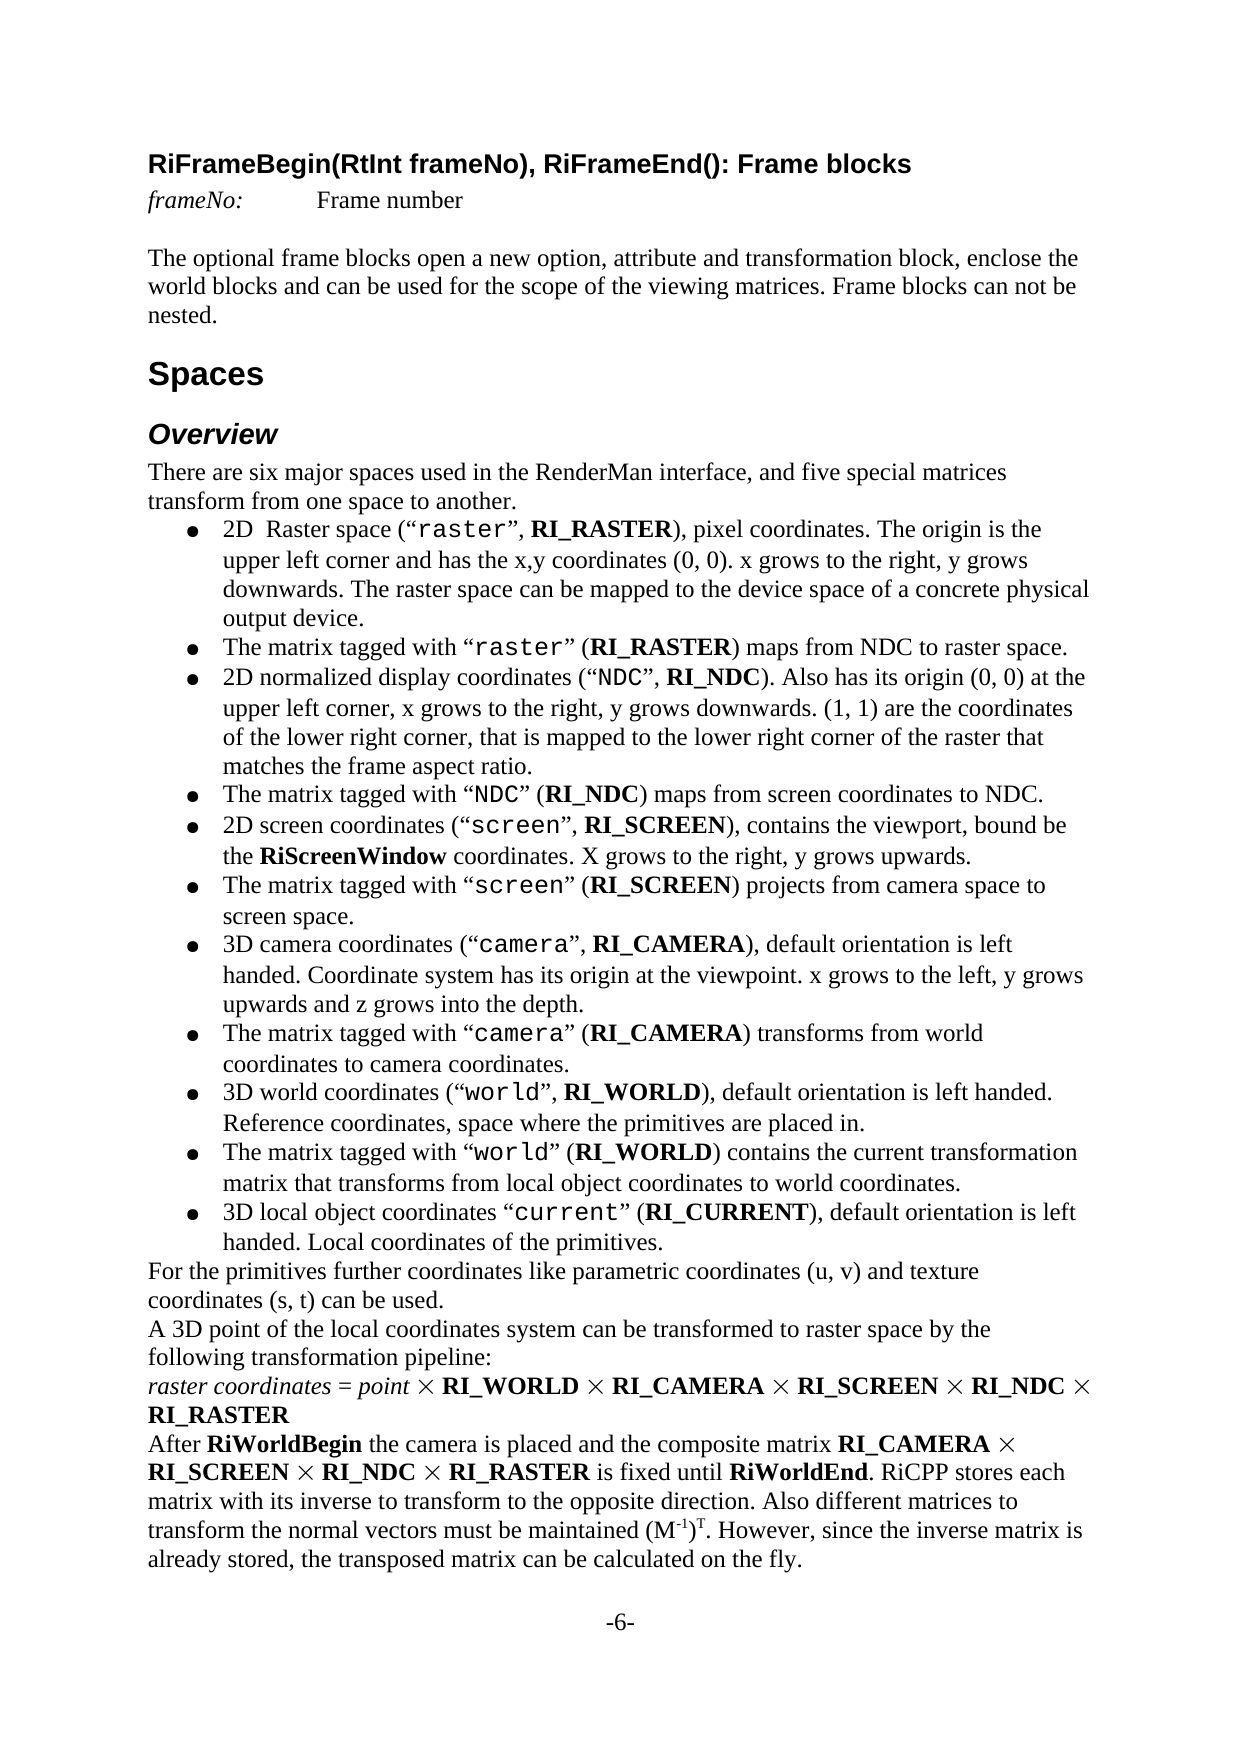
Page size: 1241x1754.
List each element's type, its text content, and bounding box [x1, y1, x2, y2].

list The matrix tagged with “camera” (RI_CAMERA) transforms from world coordinates to camera coordinates. [185, 1018, 1092, 1077]
list 3D camera coordinates (“camera”, RI_CAMERA), default orientation is left handed. Coordinate system has its origin at the viewpoint. x grows to the left, y grows upwards and z grows into the depth. [185, 929, 1092, 1018]
list The matrix tagged with “raster” (RI_RASTER) maps from NDC to raster space. [185, 632, 1092, 662]
subtitle Overview [148, 417, 1092, 451]
text The optional frame blocks open a new option, attribute and transformation block, enclose the world blocks and can be used for the scope of the viewing matrices. Frame blocks can not be nested. [148, 243, 1092, 329]
list 2D normalized display coordinates (“NDC”, RI_NDC). Also has its origin (0, 0) at the upper left corner, x grows to the right, y grows downwards. (1, 1) are the coordinates of the lower right corner, that is mapped to the lower right corner of the raster that matches the frame aspect ratio. [185, 662, 1092, 779]
list 3D world coordinates (“world”, RI_WORLD), default orientation is left handed. Reference coordinates, space where the primitives are placed in. [185, 1077, 1092, 1137]
list The matrix tagged with “world” (RI_WORLD) contains the current transformation matrix that transforms from local object coordinates to world coordinates. [185, 1137, 1092, 1197]
text raster coordinates = point ´ RI_WORLD ´ RI_CAMERA ´ RI_SCREEN ´ RI_NDC ´ RI_RASTER [148, 1371, 1092, 1429]
subtitle RiFrameBegin(RtInt frameNo), RiFrameEnd(): Frame blocks [148, 148, 1092, 179]
text For the primitives further coordinates like parametric coordinates (u, v) and texture coordinates (s, t) can be used. [148, 1256, 1092, 1314]
text After RiWorldBegin the camera is placed and the composite matrix RI_CAMERA ´ RI_SCREEN ´ RI_NDC ´ RI_RASTER is fixed until RiWorldEnd. RiCPP stores each matrix with its inverse to transform to the opposite direction. Also different matrices to transform the normal vectors must be maintained (M-1)T. However, since the inverse matrix is already stored, the transposed matrix can be calculated on the fly. [148, 1429, 1092, 1572]
list 3D local object coordinates “current” (RI_CURRENT), default orientation is left handed. Local coordinates of the primitives. [185, 1197, 1092, 1256]
subtitle Spaces [148, 354, 1092, 392]
list The matrix tagged with “NDC” (RI_NDC) maps from screen coordinates to NDC. [185, 779, 1092, 810]
text A 3D point of the local coordinates system can be transformed to raster space by the following transformation pipeline: [148, 1314, 1092, 1371]
text There are six major spaces used in the RenderMan interface, and five special matrices transform from one space to another. [148, 457, 1092, 514]
list 2D Raster space (“raster”, RI_RASTER), pixel coordinates. The origin is the upper left corner and has the x,y coordinates (0, 0). x grows to the right, y grows downwards. The raster space can be mapped to the device space of a concrete physical output device. [185, 514, 1092, 632]
list 2D screen coordinates (“screen”, RI_SCREEN), contains the viewport, bound be the RiScreenWindow coordinates. X grows to the right, y grows upwards. [185, 810, 1092, 870]
text frameNo: Frame number [148, 185, 1092, 214]
list The matrix tagged with “screen” (RI_SCREEN) projects from camera space to screen space. [185, 870, 1092, 929]
